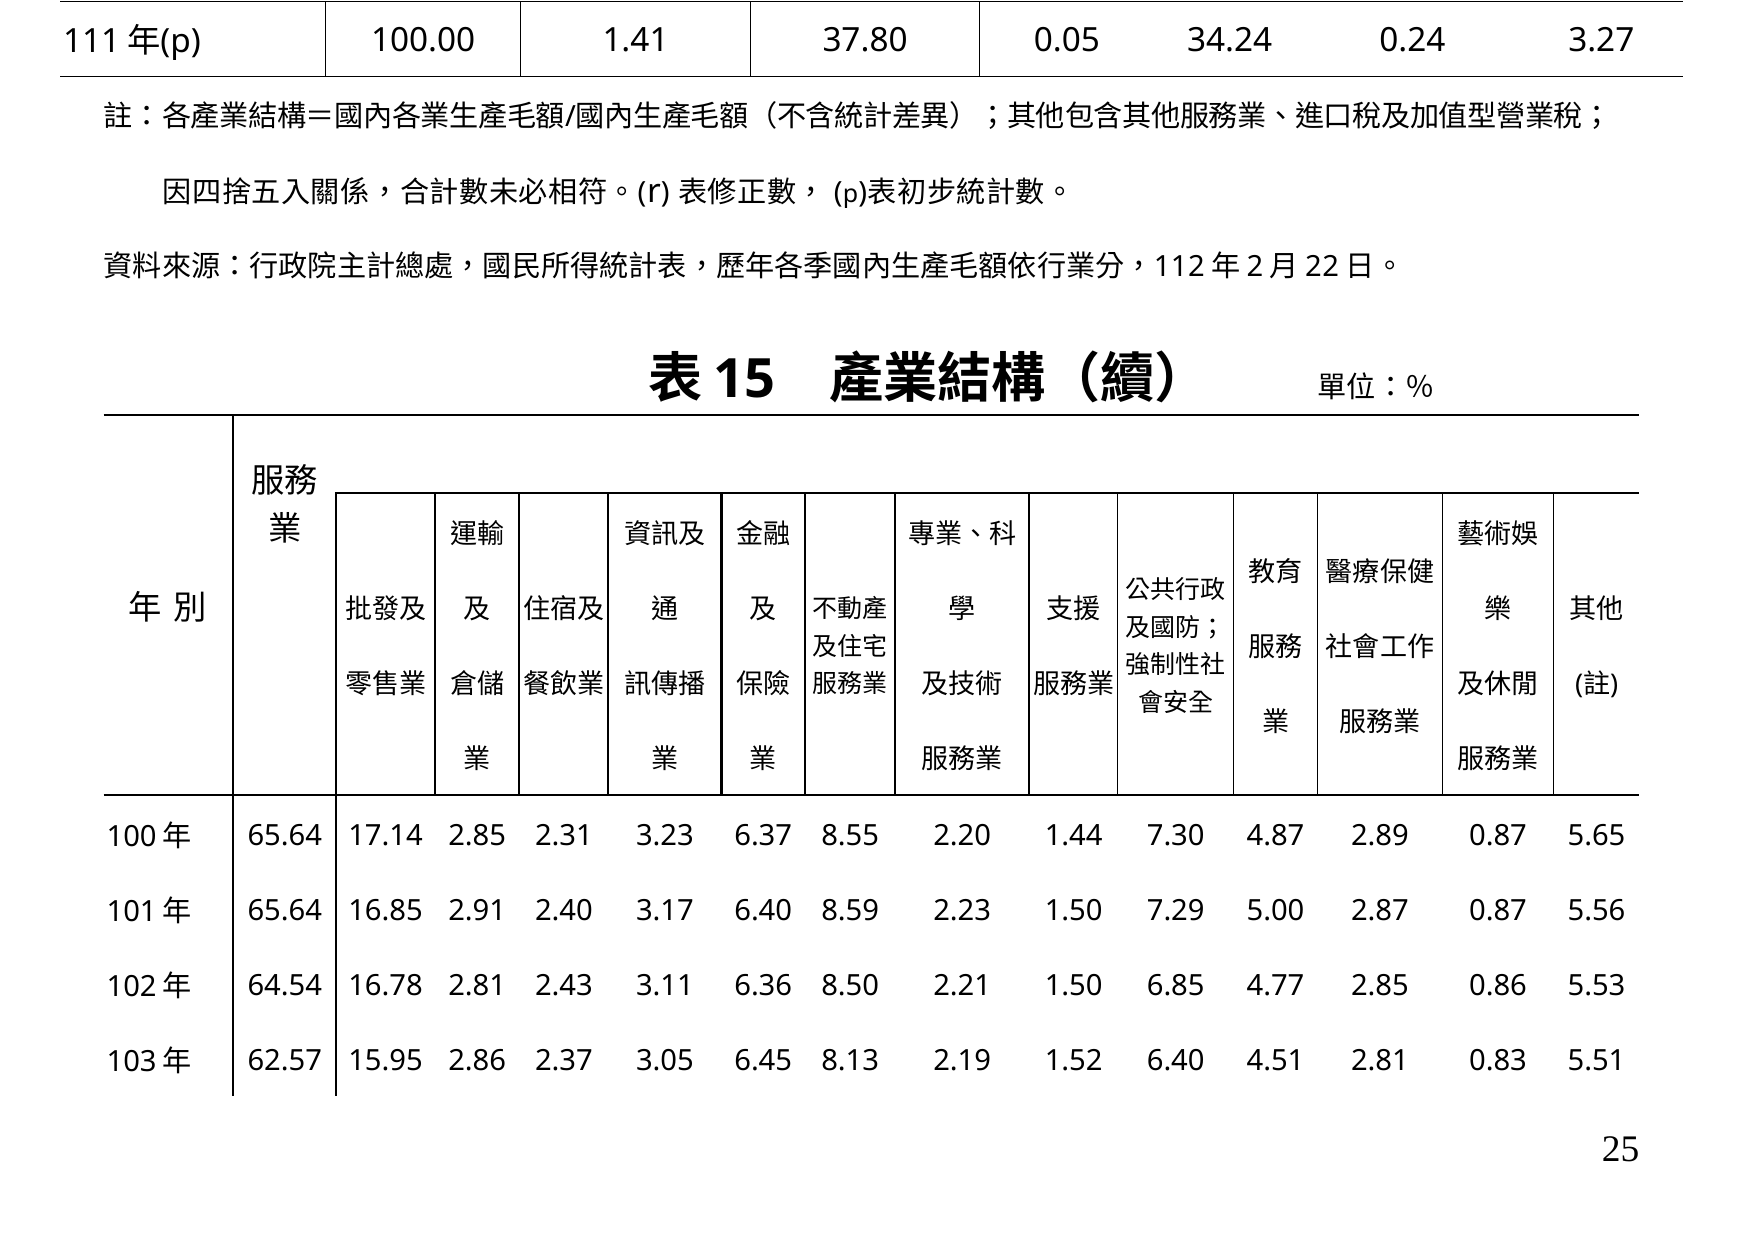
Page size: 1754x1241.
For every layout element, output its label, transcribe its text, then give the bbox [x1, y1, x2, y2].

table_cell 0.83 [1442, 1021, 1554, 1096]
table_cell 0.05 [980, 2, 1154, 76]
table_cell 2.81 [1318, 1021, 1442, 1096]
table_cell 37.80 [751, 2, 979, 76]
table_cell 5.65 [1554, 796, 1639, 871]
table_cell 8.50 [805, 946, 895, 1021]
table_header [336, 416, 1639, 492]
table_cell 運輸及 倉儲業 [436, 494, 518, 794]
table_cell 2.31 [519, 796, 608, 871]
table_cell 2.85 [435, 796, 519, 871]
table_cell 65.64 [234, 796, 335, 871]
table_cell 0.24 [1305, 2, 1520, 76]
table_cell 7.29 [1118, 871, 1233, 946]
table_cell 15.95 [337, 1021, 435, 1096]
table_cell 6.45 [721, 1021, 805, 1096]
table_cell 6.85 [1118, 946, 1233, 1021]
table_cell 111年(p) [60, 2, 325, 76]
table_cell 8.13 [805, 1021, 895, 1096]
table_cell 醫療保健 社會工作 服務業 [1318, 494, 1442, 794]
table_cell 102年 [104, 946, 232, 1021]
table_cell 16.78 [337, 946, 435, 1021]
table_cell 5.53 [1554, 946, 1639, 1021]
table_cell 2.43 [519, 946, 608, 1021]
table_cell 2.37 [519, 1021, 608, 1096]
table_cell 3.05 [608, 1021, 721, 1096]
table_cell 1.50 [1029, 946, 1118, 1021]
table_cell 62.57 [234, 1021, 335, 1096]
table_cell 100年 [104, 796, 232, 871]
table_cell 其他 (註) [1554, 494, 1639, 794]
table_cell 支援 服務業 [1030, 494, 1117, 794]
table_cell 1.50 [1029, 871, 1118, 946]
table_cell 0.87 [1442, 871, 1554, 946]
table_cell 4.87 [1233, 796, 1317, 871]
table_cell 65.64 [234, 871, 335, 946]
table_cell 批發及 零售業 [337, 494, 434, 794]
table_cell 1.44 [1029, 796, 1118, 871]
table_cell 6.40 [721, 871, 805, 946]
table_cell 2.85 [1318, 946, 1442, 1021]
table_cell 2.91 [435, 871, 519, 946]
table_cell 5.56 [1554, 871, 1639, 946]
table_cell 公共行政 及國防；強制性社會安全 [1118, 494, 1233, 794]
table_cell 2.20 [895, 796, 1029, 871]
table_cell 3.17 [608, 871, 721, 946]
text 註：各產業結構＝國內各業生產毛額/國內生產毛額（不含統計差異）；其他包含其他服務業、進口稅及加值型營業稅；因四捨五入關係，合計數未必相符。(r) 表修正數， (p)表初步統計數。 [103, 77, 1639, 227]
table_cell 2.21 [895, 946, 1029, 1021]
table_cell 2.81 [435, 946, 519, 1021]
table_cell 教育 服務業 [1234, 494, 1317, 794]
table_cell 101年 [104, 871, 232, 946]
table_cell 住宿及 餐飲業 [520, 494, 607, 794]
table_cell 5.00 [1233, 871, 1317, 946]
table_header 年 別 [104, 416, 232, 794]
table_cell 2.87 [1318, 871, 1442, 946]
table_cell 17.14 [337, 796, 435, 871]
table_cell 0.86 [1442, 946, 1554, 1021]
table_cell 4.77 [1233, 946, 1317, 1021]
table_header 服務業 [234, 416, 336, 794]
table_cell 8.59 [805, 871, 895, 946]
table_cell 2.19 [895, 1021, 1029, 1096]
table_cell 2.40 [519, 871, 608, 946]
text 資料來源：行政院主計總處，國民所得統計表，歷年各季國內生產毛額依行業分，112年2月22日。 [103, 227, 1639, 302]
table_cell 34.24 [1154, 2, 1305, 76]
table_cell 6.37 [721, 796, 805, 871]
table_cell 3.27 [1520, 2, 1682, 76]
table_cell 2.89 [1318, 796, 1442, 871]
table_cell 6.40 [1118, 1021, 1233, 1096]
table_cell 0.87 [1442, 796, 1554, 871]
table_cell 專業、科學 及技術 服務業 [896, 494, 1028, 794]
subtitle 表15 產業結構（續） 單位：％ [443, 339, 1639, 414]
table_cell 7.30 [1118, 796, 1233, 871]
table_cell 100.00 [326, 2, 520, 76]
table_cell 不動產及住宅服務業 [806, 494, 894, 794]
table_cell 金融及 保險業 [723, 494, 804, 794]
table_cell 3.11 [608, 946, 721, 1021]
table_cell 6.36 [721, 946, 805, 1021]
table_cell 3.23 [608, 796, 721, 871]
table_cell 16.85 [337, 871, 435, 946]
table_cell 2.23 [895, 871, 1029, 946]
table_cell 1.52 [1029, 1021, 1118, 1096]
table_cell 資訊及通 訊傳播業 [609, 494, 720, 794]
table_cell 103年 [104, 1021, 232, 1096]
table_cell 5.51 [1554, 1021, 1639, 1096]
table_cell 1.41 [521, 2, 750, 76]
table_cell 2.86 [435, 1021, 519, 1096]
table_cell 4.51 [1233, 1021, 1317, 1096]
table_cell 64.54 [234, 946, 335, 1021]
table_cell 8.55 [805, 796, 895, 871]
table_cell 藝術娛樂 及休閒 服務業 [1443, 494, 1553, 794]
